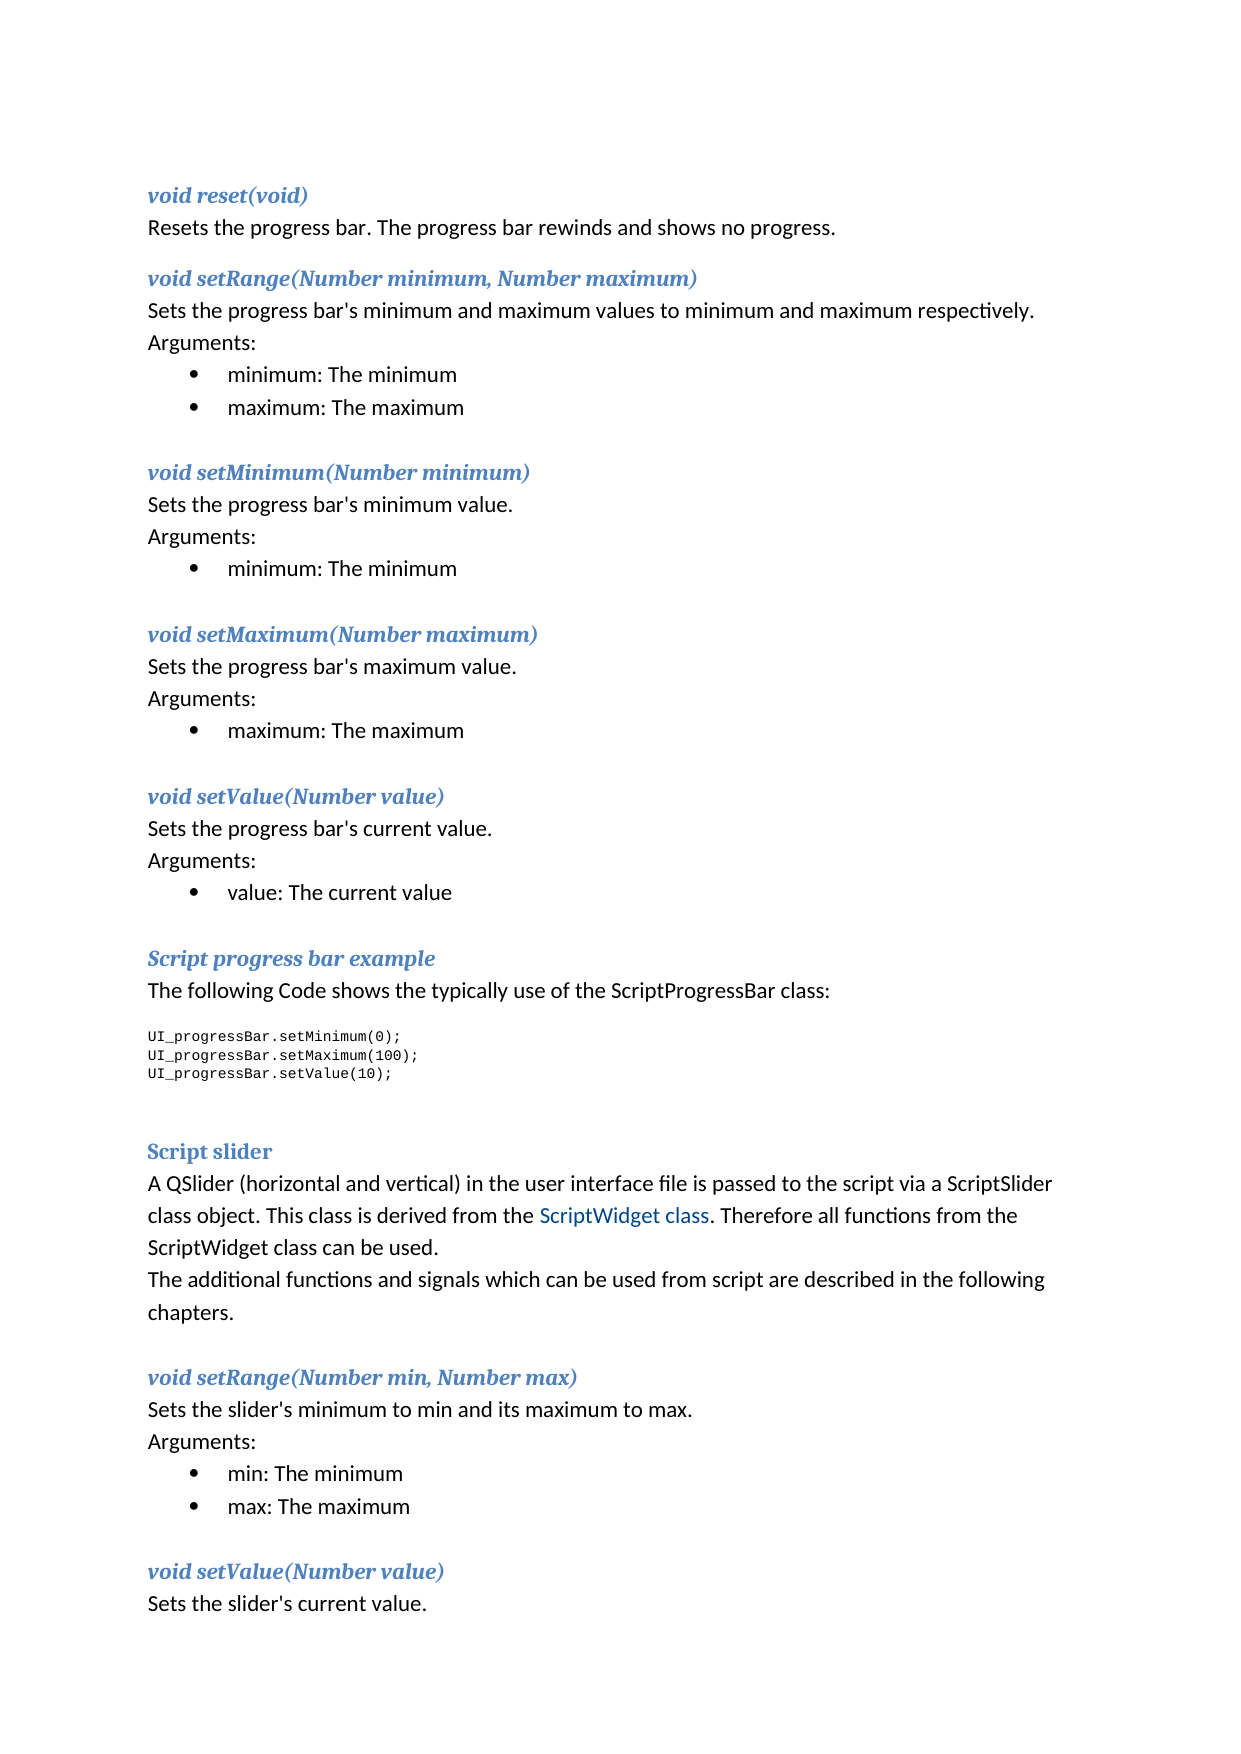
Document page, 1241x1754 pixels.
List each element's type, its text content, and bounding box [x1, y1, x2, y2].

text The additional functions and signals which can be used from script are described in the following chapters. [148, 1266, 1093, 1326]
text Sets the slider's minimum to min and its maximum to max. [148, 1395, 1093, 1423]
text Resets the progress bar. The progress bar rewinds and shows no progress. [148, 213, 1093, 241]
text UI_progressBar.setMinimum(0); [148, 1029, 1093, 1045]
list value: The current value [190, 878, 1093, 906]
text Sets the progress bar's minimum and maximum values to minimum and maximum respectively. [148, 296, 1093, 324]
subtitle void setRange(Number minimum, Number maximum) [148, 266, 1093, 292]
list minimum: The minimum [190, 361, 1093, 388]
subtitle Script progress bar example [148, 946, 1093, 972]
text UI_progressBar.setMaximum(100); [148, 1048, 1093, 1064]
text Sets the progress bar's maximum value. [148, 652, 1093, 680]
text Arguments: [148, 684, 1093, 712]
text Arguments: [148, 328, 1093, 356]
subtitle Script slider [148, 1139, 1093, 1165]
text The following Code shows the typically use of the ScriptProgressBar class: [148, 976, 1093, 1004]
text Arguments: [148, 522, 1093, 550]
text Sets the slider's current value. [148, 1589, 1093, 1617]
list minimum: The minimum [190, 554, 1093, 583]
subtitle void setMinimum(Number minimum) [148, 460, 1093, 486]
text Sets the progress bar's current value. [148, 814, 1093, 842]
text Sets the progress bar's minimum value. [148, 490, 1093, 518]
text Arguments: [148, 1427, 1093, 1455]
subtitle void setValue(Number value) [148, 784, 1093, 810]
text Arguments: [148, 846, 1093, 874]
subtitle void setMaximum(Number maximum) [148, 622, 1093, 648]
subtitle void setRange(Number min, Number max) [148, 1365, 1093, 1391]
list max: The maximum [190, 1492, 1093, 1520]
text A QSlider (horizontal and vertical) in the user interface file is passed to the script via a ScriptSlider class object. This class is derived from the ScriptWidget class. Therefore all functions from the ScriptWidget class can be used. [148, 1169, 1093, 1261]
list maximum: The maximum [190, 393, 1093, 421]
subtitle void setValue(Number value) [148, 1559, 1093, 1585]
list maximum: The maximum [190, 716, 1093, 744]
list min: The minimum [190, 1459, 1093, 1488]
text UI_progressBar.setValue(10); [148, 1067, 1093, 1083]
subtitle void reset(void) [148, 183, 1093, 209]
